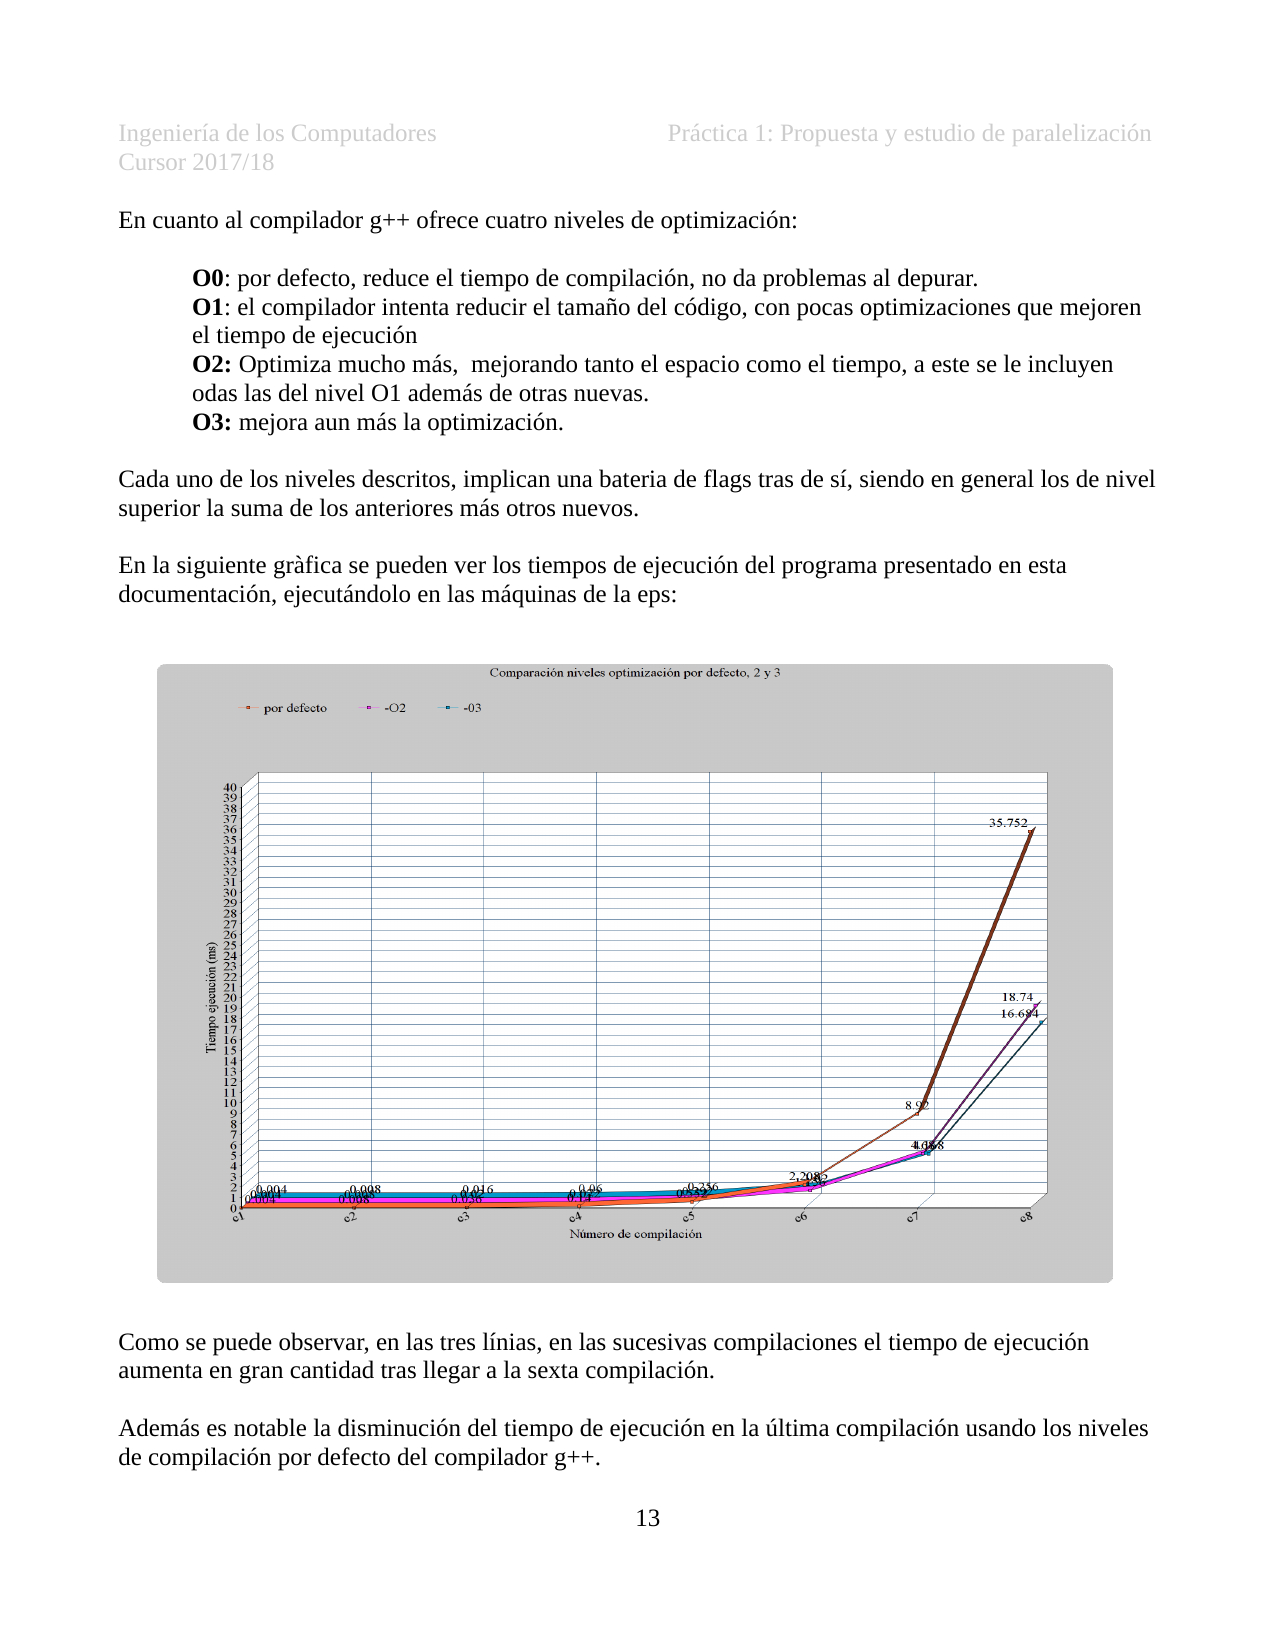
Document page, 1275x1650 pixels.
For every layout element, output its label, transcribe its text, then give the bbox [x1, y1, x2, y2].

text Como se puede observar, en las tres línias, en las sucesivas compilaciones el tiempo de ejecución aumenta en gran cantidad tras llegar a la sexta compilación. [118, 1327, 1157, 1384]
picture [157, 664, 1113, 1283]
text En cuanto al compilador g++ ofrece cuatro niveles de optimización: [118, 206, 1157, 234]
text O2: Optimiza mucho más, mejorando tanto el espacio como el tiempo, a este se le incluyen odas las del nivel O1 además de otras nuevas. [192, 349, 1157, 407]
text O0: por defecto, reduce el tiempo de compilación, no da problemas al depurar. [118, 263, 1157, 292]
text O1: el compilador intenta reducir el tamaño del código, con pocas optimizaciones que mejoren el tiempo de ejecución [192, 292, 1157, 349]
text En la siguiente gràfica se pueden ver los tiempos de ejecución del programa presentado en esta documentación, ejecutándolo en las máquinas de la eps: [118, 551, 1157, 608]
text O3: mejora aun más la optimización. [118, 407, 1157, 436]
text Además es notable la disminución del tiempo de ejecución en la última compilación usando los niveles de compilación por defecto del compilador g++. [118, 1413, 1157, 1471]
text Cada uno de los niveles descritos, implican una bateria de flags tras de sí, siendo en general los de nivel superior la suma de los anteriores más otros nuevos. [118, 464, 1157, 522]
